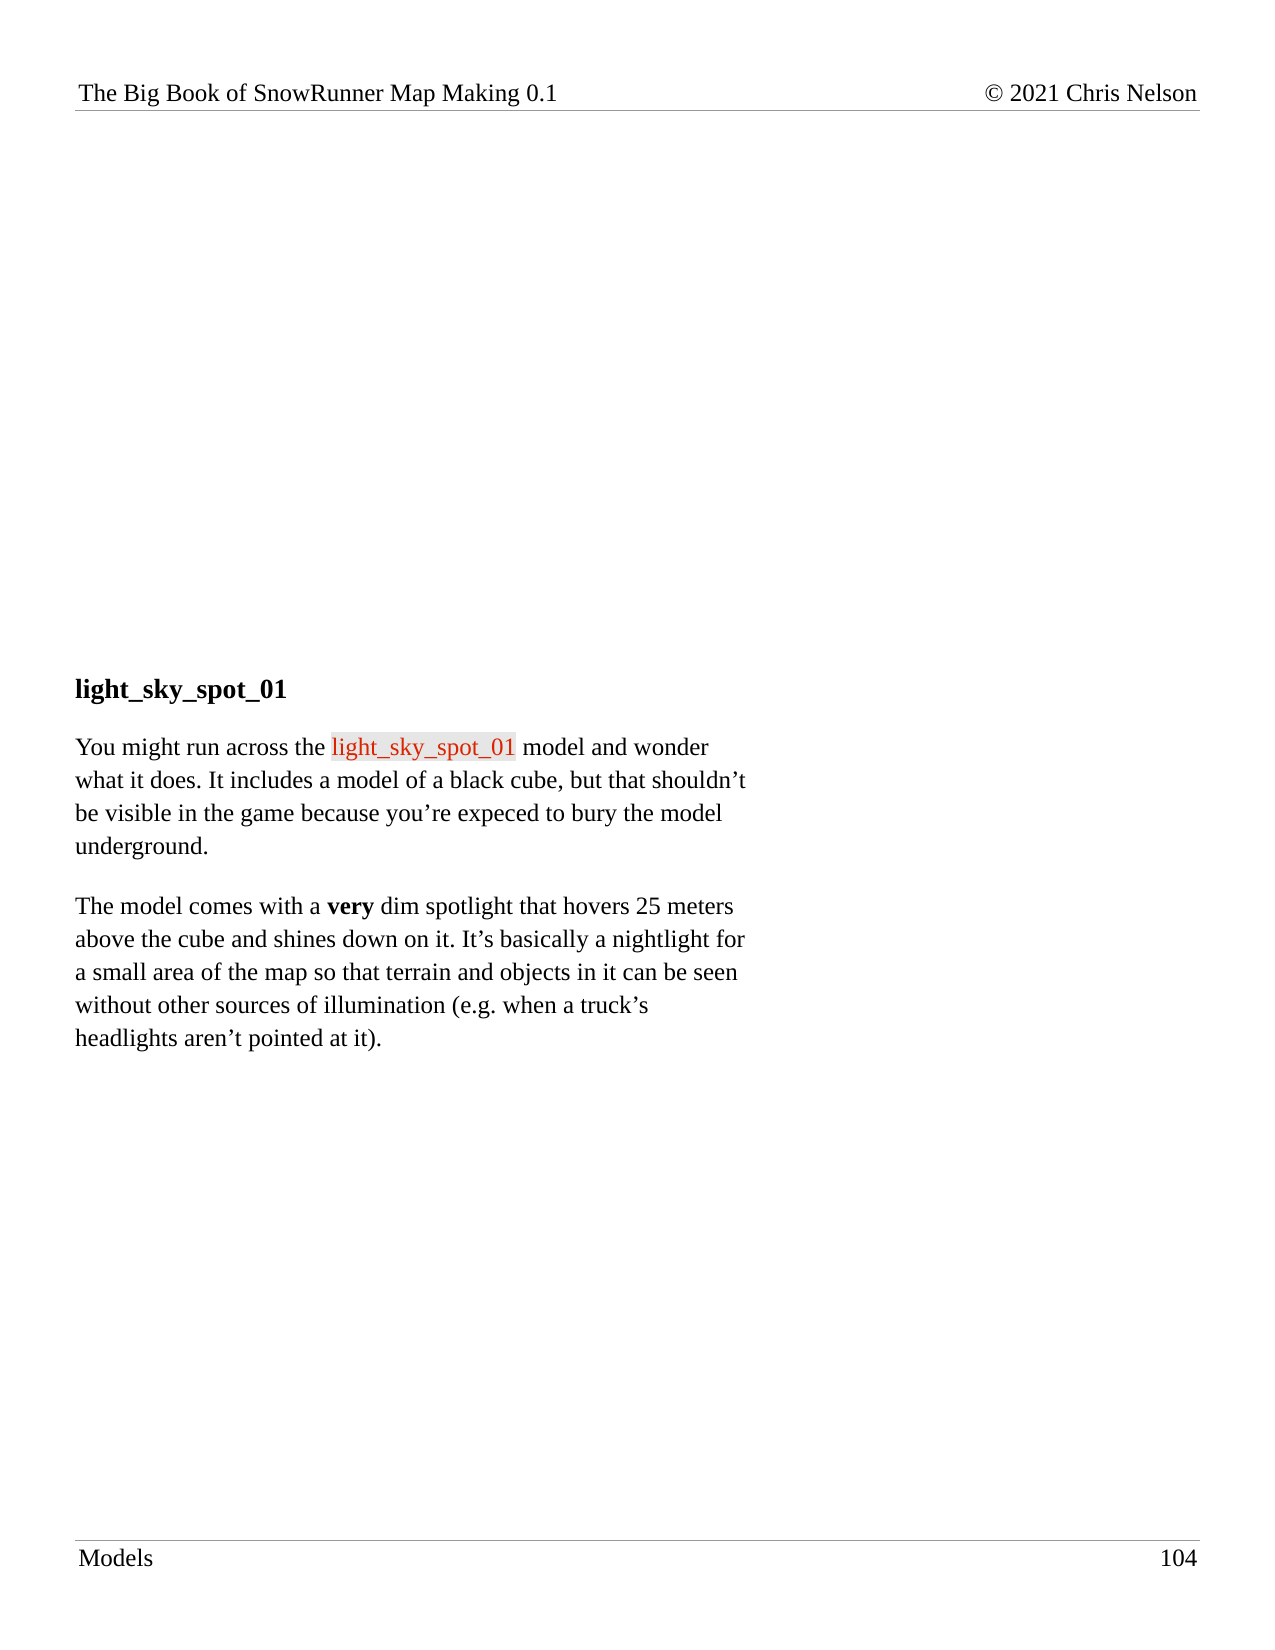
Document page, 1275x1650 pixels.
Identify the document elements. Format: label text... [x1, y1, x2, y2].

subtitle light_sky_spot_01 [75, 673, 1200, 705]
text You might run across the light_sky_spot_01 model and wonder what it does. It includes a model of a black cube, but that shouldn’t be visible in the game because you’re expeced to bury the model underground. [75, 732, 1200, 860]
text The model comes with a very dim spotlight that hovers 25 meters above the cube and shines down on it. It’s basically a nightlight for a small area of the map so that terrain and objects in it can be seen without other sources of illumination (e.g. when a truck’s headlights aren’t pointed at it). [75, 891, 1200, 1052]
